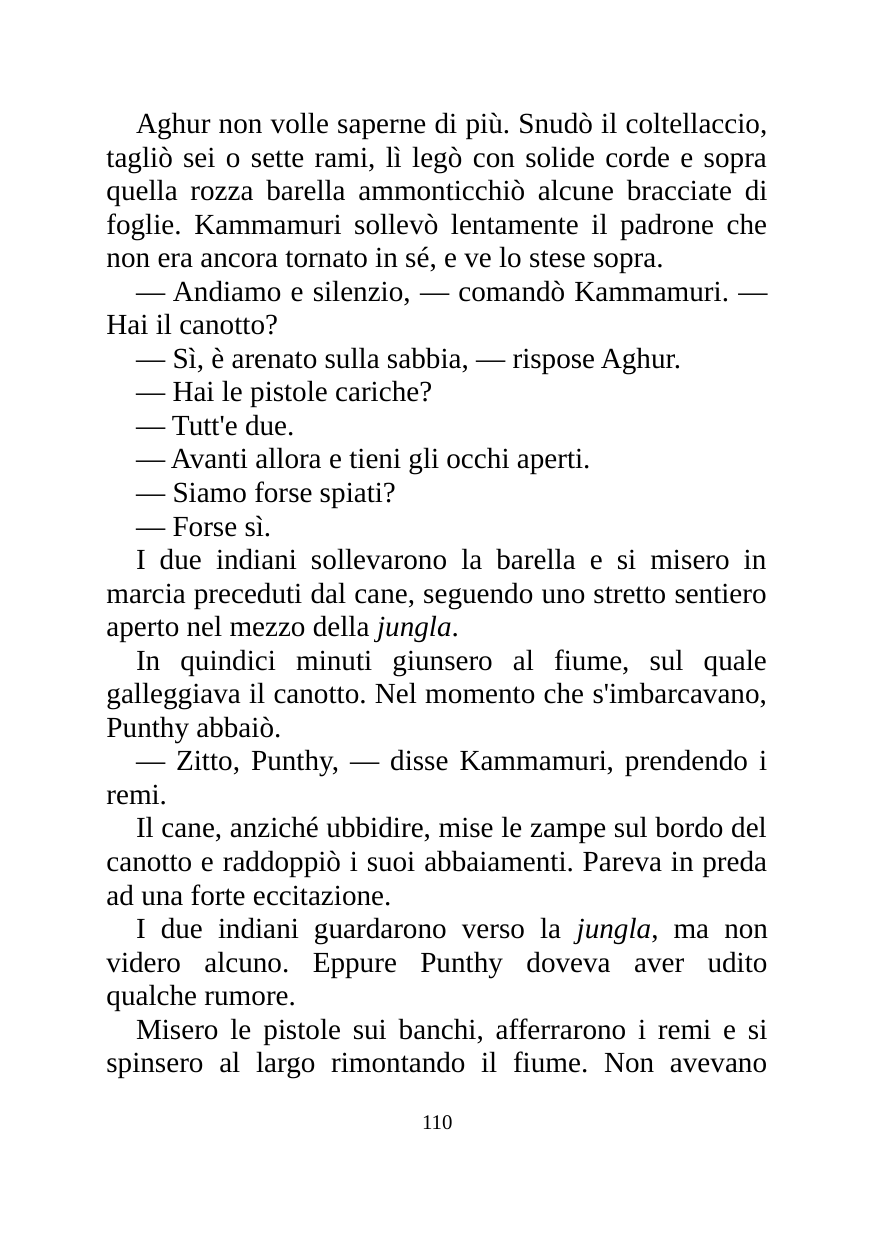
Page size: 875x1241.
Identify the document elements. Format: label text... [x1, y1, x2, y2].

text Misero le pistole sui banchi, afferrarono i remi e si spinsero al largo rimontando il fiume. Non avevano [106, 1012, 768, 1079]
text I due indiani guardarono verso la jungla, ma non videro alcuno. Eppure Punthy doveva aver udito qualche rumore. [106, 911, 768, 1012]
text — Tutt'e due. [106, 408, 768, 442]
text — Forse sì. [106, 509, 768, 542]
text — Andiamo e silenzio, — comandò Kammamuri. — Hai il canotto? [106, 274, 768, 341]
text I due indiani sollevarono la barella e si misero in marcia preceduti dal cane, seguendo uno stretto sentiero aperto nel mezzo della jungla. [106, 542, 768, 643]
text — Avanti allora e tieni gli occhi aperti. [106, 442, 768, 475]
text — Siamo forse spiati? [106, 475, 768, 509]
text — Sì, è arenato sulla sabbia, — rispose Aghur. [106, 341, 768, 374]
text — Hai le pistole cariche? [106, 374, 768, 408]
text Aghur non volle saperne di più. Snudò il coltellaccio, tagliò sei o sette rami, lì legò con solide corde e sopra quella rozza barella ammonticchiò alcune bracciate di foglie. Kammamuri sollevò lentamente il padrone che non era ancora tornato in sé, e ve lo stese sopra. [106, 106, 768, 274]
text In quindici minuti giunsero al fiume, sul quale galleggiava il canotto. Nel momento che s'imbarcavano, Punthy abbaiò. [106, 643, 768, 743]
text Il cane, anziché ubbidire, mise le zampe sul bordo del canotto e raddoppiò i suoi abbaiamenti. Pareva in preda ad una forte eccitazione. [106, 811, 768, 911]
text — Zitto, Punthy, — disse Kammamuri, prendendo i remi. [106, 743, 768, 811]
